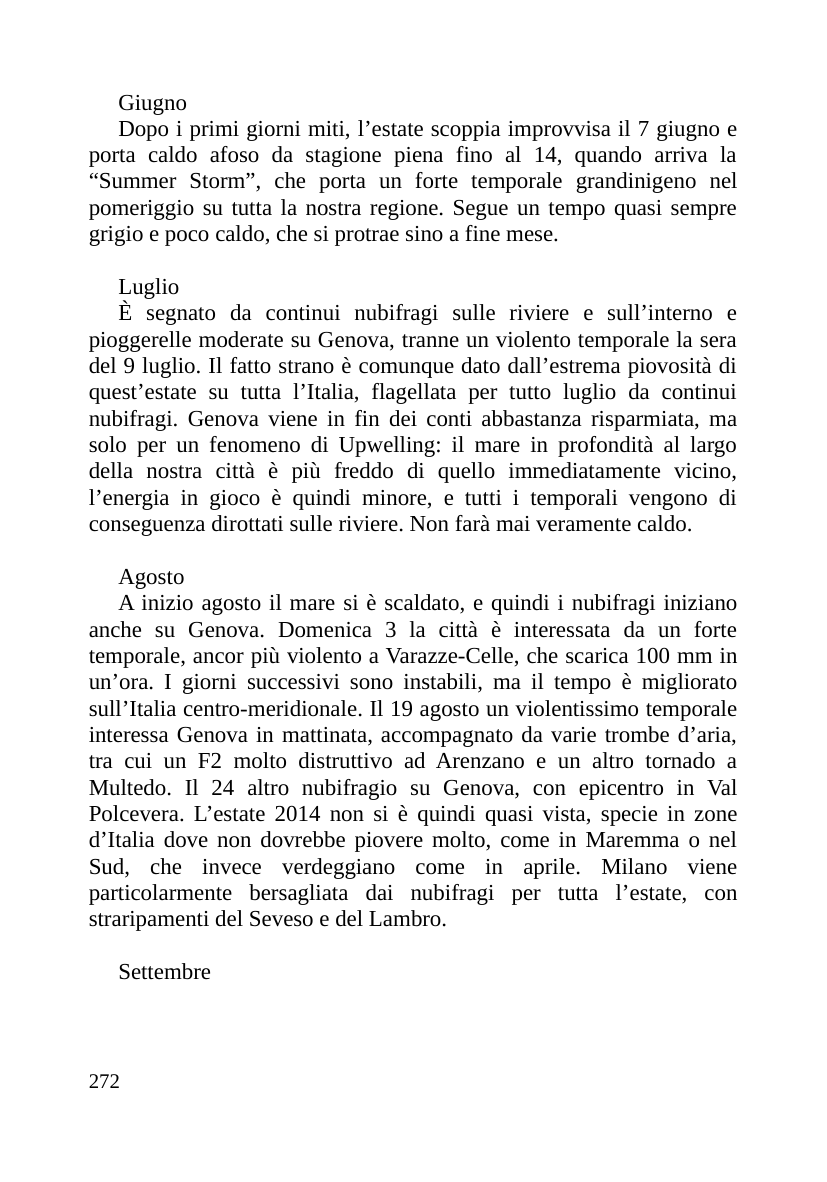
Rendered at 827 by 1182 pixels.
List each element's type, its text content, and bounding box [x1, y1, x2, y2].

text Dopo i primi giorni miti, l’estate scoppia improvvisa il 7 giugno e porta caldo afoso da stagione piena fino al 14, quando arriva la “Summer Storm”, che porta un forte temporale grandinigeno nel pomeriggio su tutta la nostra regione. Segue un tempo quasi sempre grigio e poco caldo, che si protrae sino a fine mese. [88, 115, 738, 247]
text Settembre [88, 958, 738, 984]
text A inizio agosto il mare si è scaldato, e quindi i nubifragi iniziano anche su Genova. Domenica 3 la città è interessata da un forte temporale, ancor più violento a Varazze-Celle, che scarica 100 mm in un’ora. I giorni successivi sono instabili, ma il tempo è migliorato sull’Italia centro-meridionale. Il 19 agosto un violentissimo temporale interessa Genova in mattinata, accompagnato da varie trombe d’aria, tra cui un F2 molto distruttivo ad Arenzano e un altro tornado a Multedo. Il 24 altro nubifragio su Genova, con epicentro in Val Polcevera. L’estate 2014 non si è quindi quasi vista, specie in zone d’Italia dove non dovrebbe piovere molto, come in Maremma o nel Sud, che invece verdeggiano come in aprile. Milano viene particolarmente bersagliata dai nubifragi per tutta l’estate, con straripamenti del Seveso e del Lambro. [88, 589, 738, 932]
text Giugno [88, 88, 738, 115]
text Luglio [88, 273, 738, 299]
text è segnato da continui nubifragi sulle riviere e sull’interno e pioggerelle moderate su Genova, tranne un violento temporale la sera del 9 luglio. Il fatto strano è comunque dato dall’estrema piovosità di quest’estate su tutta l’Italia, flagellata per tutto luglio da continui nubifragi. Genova viene in fin dei conti abbastanza risparmiata, ma solo per un fenomeno di Upwelling: il mare in profondità al largo della nostra città è più freddo di quello immediatamente vicino, l’energia in gioco è quindi minore, e tutti i temporali vengono di conseguenza dirottati sulle riviere. Non farà mai veramente caldo. [88, 299, 738, 537]
text Agosto [88, 563, 738, 589]
